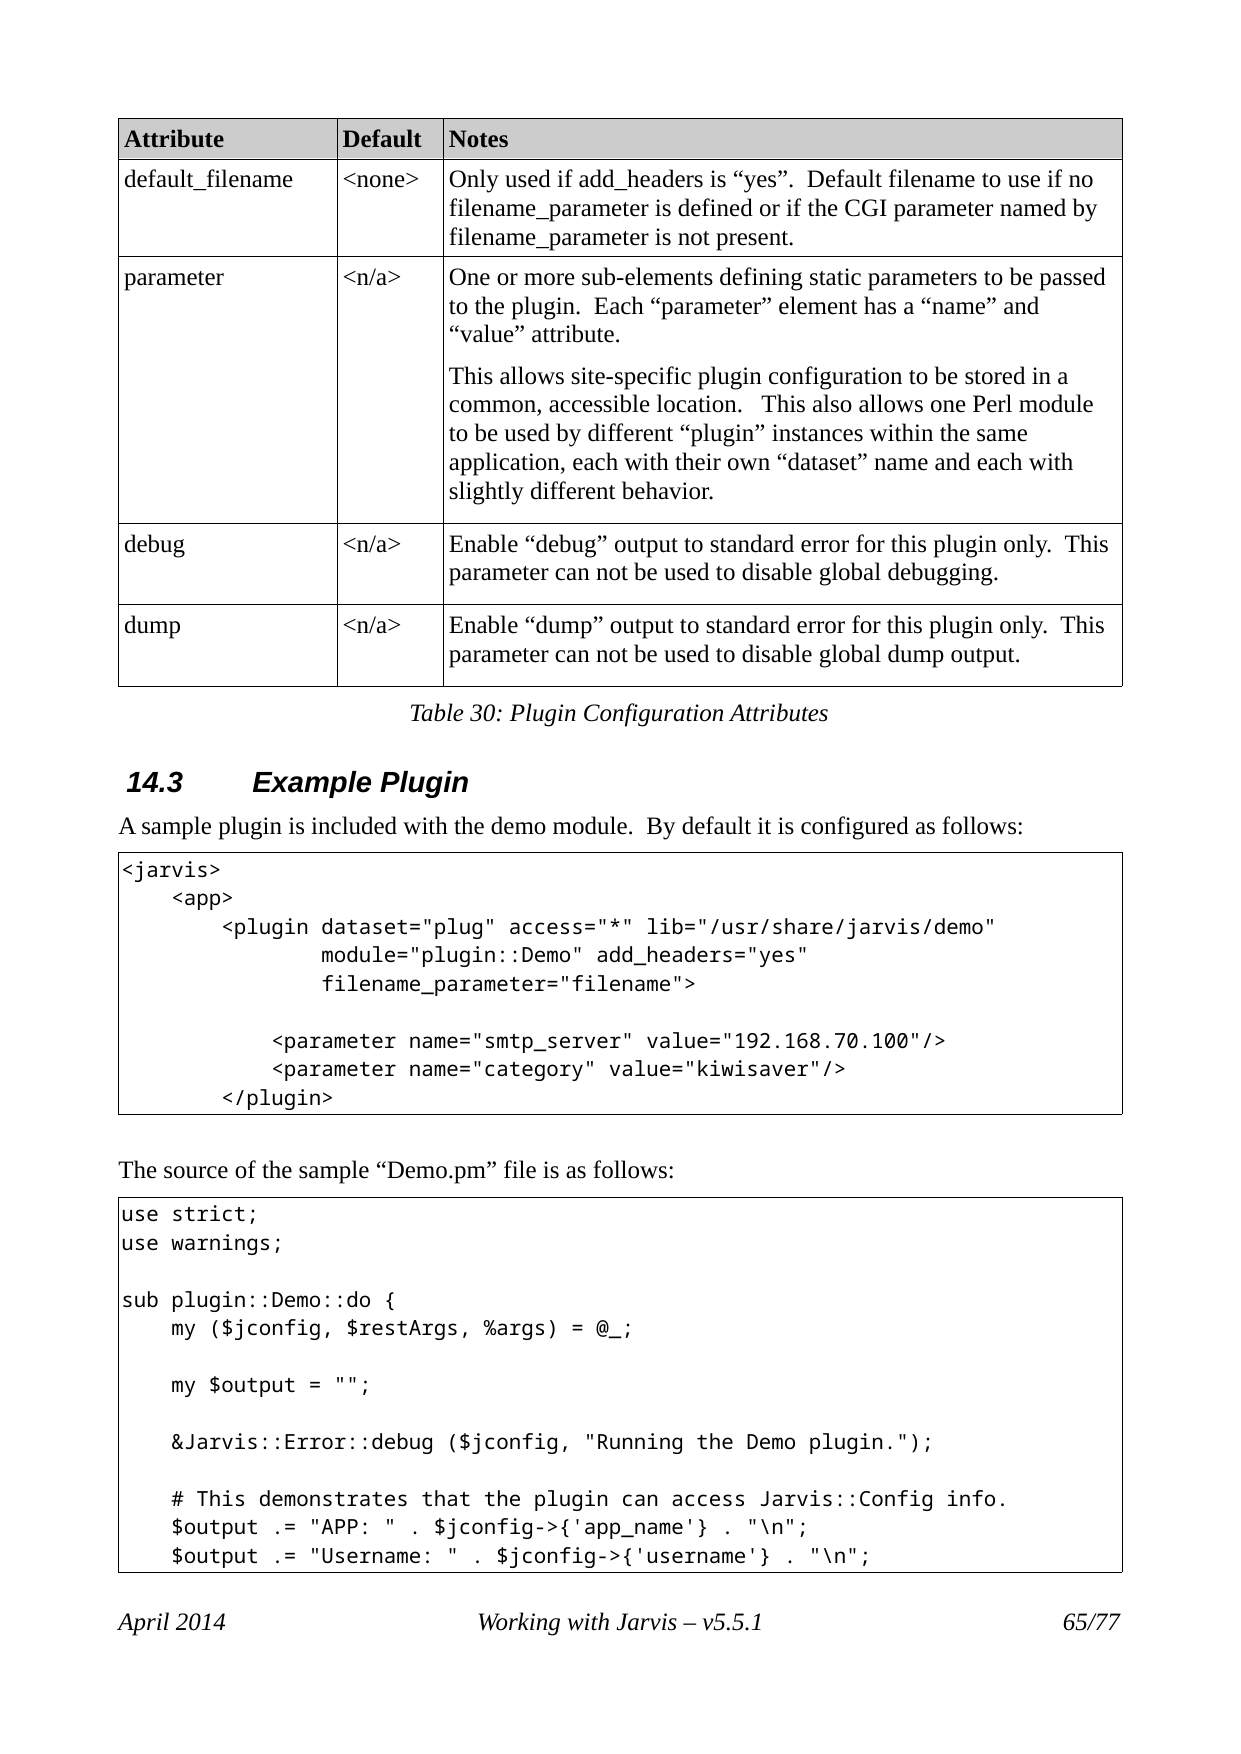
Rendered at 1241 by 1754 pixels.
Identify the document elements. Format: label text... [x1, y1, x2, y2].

text $output .= "Username: " . $jconfig->{'username'} . "\n"; [119, 1538, 1122, 1572]
table_cell <none> [338, 160, 443, 256]
table_cell Enable “dump” output to standard error for this plugin only. This parameter can not be used to disable global dump output. [444, 605, 1122, 686]
text use strict; [119, 1198, 1122, 1225]
table_cell <n/a> [338, 605, 443, 686]
text <parameter name="smtp_server" value="192.168.70.100"/> [119, 1023, 1122, 1051]
table_header Default [338, 119, 443, 158]
text my ($jconfig, $restArgs, %args) = @_; [119, 1310, 1122, 1342]
text my $output = ""; [119, 1367, 1122, 1399]
text <parameter name="category" value="kiwisaver"/> [119, 1051, 1122, 1079]
table_cell parameter [119, 257, 337, 523]
text module="plugin::Demo" add_headers="yes" [119, 937, 1122, 966]
table_header Notes [444, 119, 1122, 158]
table_cell debug [119, 524, 337, 604]
text The source of the sample “Demo.pm” file is as follows: [118, 1155, 1122, 1184]
text sub plugin::Demo::do { [119, 1282, 1122, 1310]
subtitle Example Plugin [118, 765, 1122, 798]
text use warnings; [119, 1225, 1122, 1256]
text A sample plugin is included with the demo module. By default it is configured as follows: [118, 811, 1122, 839]
table_cell Only used if add_headers is “yes”. Default filename to use if no filename_parameter is defined or if the CGI parameter named by filename_parameter is not present. [444, 160, 1122, 256]
table_cell Enable “debug” output to standard error for this plugin only. This parameter can not be used to disable global debugging. [444, 524, 1122, 604]
table_header Attribute [119, 119, 337, 158]
table_cell <n/a> [338, 524, 443, 604]
table_cell dump [119, 605, 337, 686]
table_cell One or more sub-elements defining static parameters to be passed to the plugin. Each “parameter” element has a “name” and “value” attribute. This allows site-specific plugin configuration to be stored in a common, accessible location. This also allows one Perl module to be used by different “plugin” instances within the same application, each with their own “dataset” name and each with slightly different behavior. [444, 257, 1122, 523]
text Table 30: Plugin Configuration Attributes [118, 698, 1122, 727]
text </plugin> [119, 1079, 1122, 1114]
text <app> [119, 881, 1122, 909]
text <plugin dataset="plug" access="*" lib="/usr/share/jarvis/demo" [119, 909, 1122, 937]
table_cell <n/a> [338, 257, 443, 523]
text $output .= "APP: " . $jconfig->{'app_name'} . "\n"; [119, 1509, 1122, 1538]
text <jarvis> [119, 853, 1122, 881]
table_cell default_filename [119, 160, 337, 256]
text filename_parameter="filename"> [119, 966, 1122, 997]
text # This demonstrates that the plugin can access Jarvis::Config info. [119, 1481, 1122, 1509]
text &Jarvis::Error::debug ($jconfig, "Running the Demo plugin."); [119, 1424, 1122, 1456]
